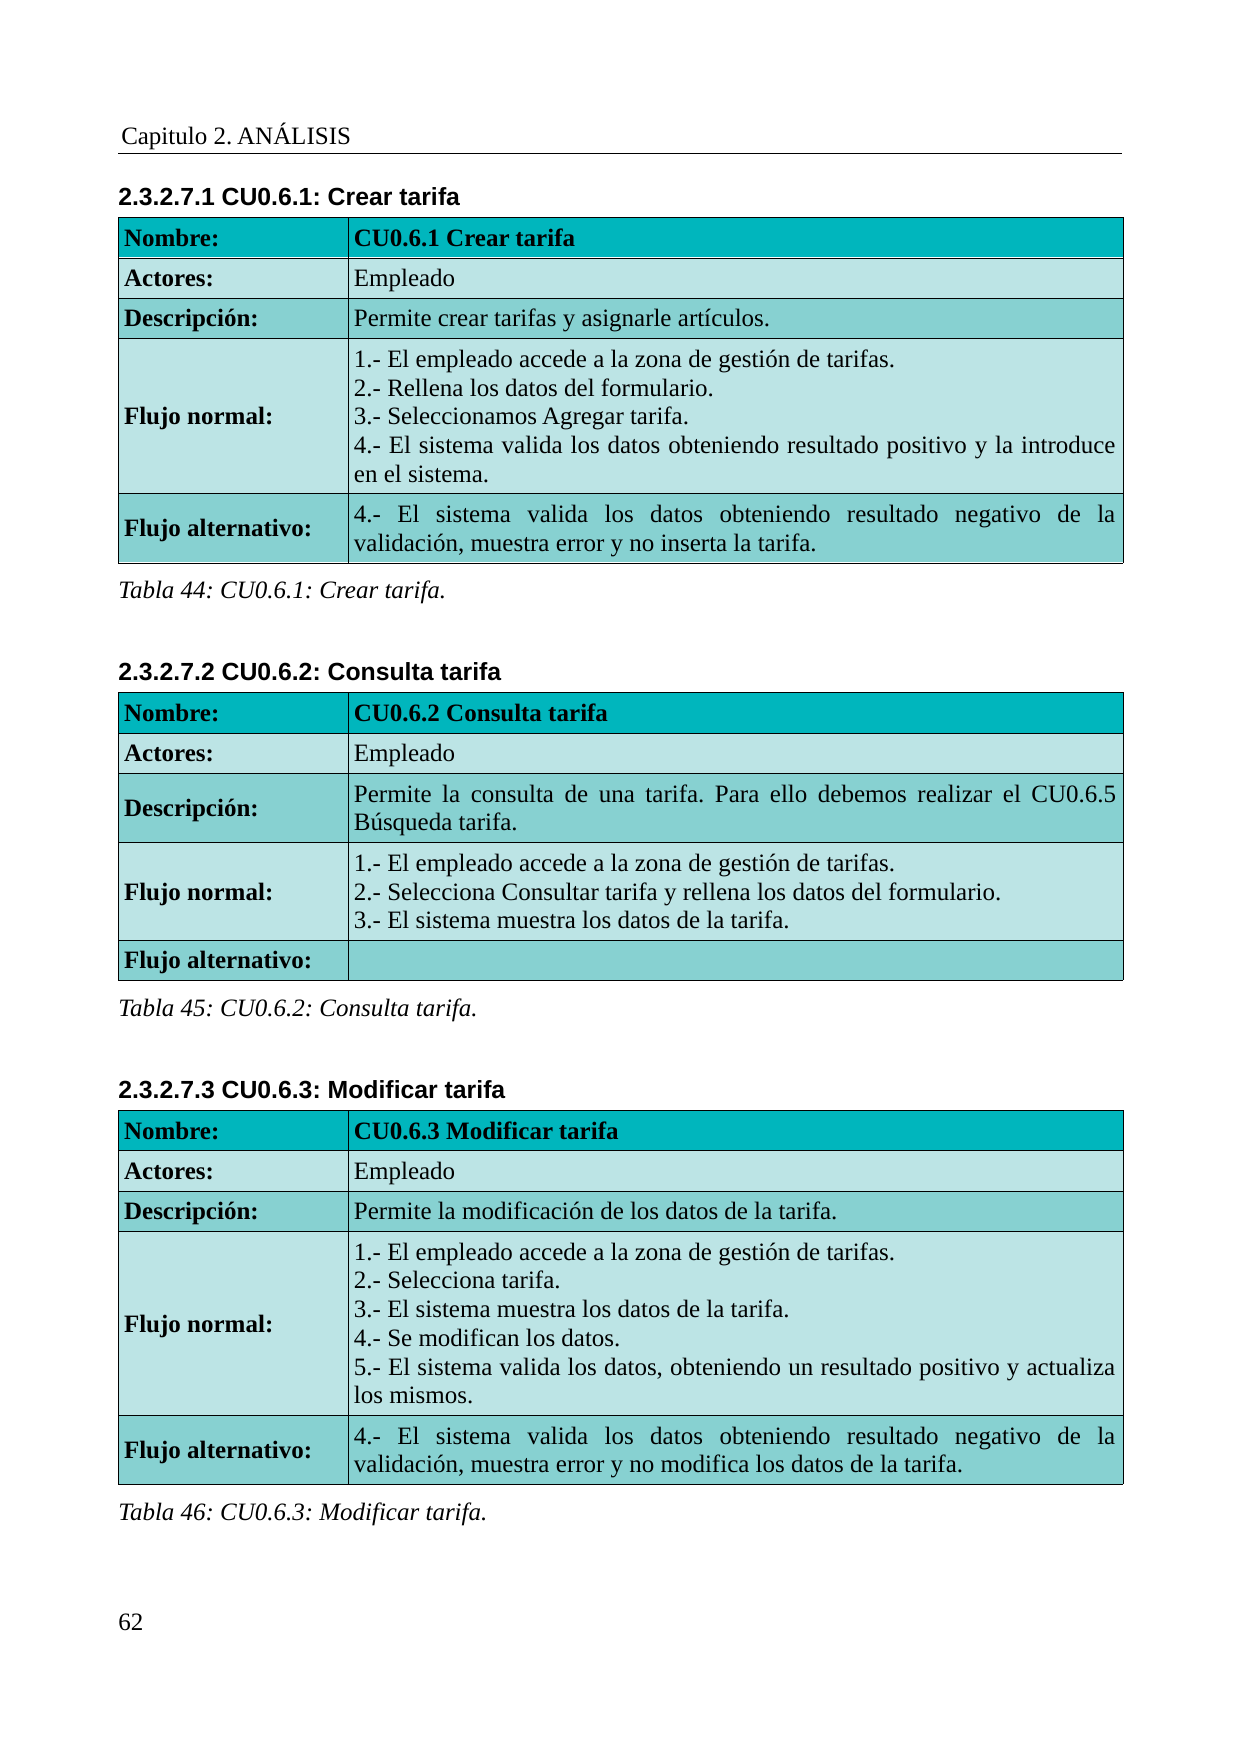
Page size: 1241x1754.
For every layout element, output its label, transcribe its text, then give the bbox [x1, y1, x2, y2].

table_cell 1.- El empleado accede a la zona de gestión de tarifas. 2.- Selecciona Consultar tarifa y rellena los datos del formulario. 3.- El sistema muestra los datos de la tarifa. [349, 843, 1123, 940]
table_cell Flujo normal: [119, 843, 348, 940]
table_cell Empleado [349, 259, 1123, 298]
table_cell 4.- El sistema valida los datos obteniendo resultado negativo de la validación, muestra error y no modifica los datos de la tarifa. [349, 1416, 1123, 1484]
text Tabla 46: CU0.6.3: Modificar tarifa. [118, 1497, 1122, 1525]
table_cell [349, 941, 1123, 980]
table_cell Empleado [349, 734, 1123, 773]
table_cell Permite la modificación de los datos de la tarifa. [349, 1192, 1123, 1231]
table_header Nombre: [119, 218, 348, 257]
table_cell Actores: [119, 259, 348, 298]
table_cell Actores: [119, 734, 348, 773]
text Tabla 44: CU0.6.1: Crear tarifa. [118, 575, 1122, 604]
table_cell Flujo normal: [119, 1232, 348, 1415]
table_cell Descripción: [119, 774, 348, 842]
table_cell 4.- El sistema valida los datos obteniendo resultado negativo de la validación, muestra error y no inserta la tarifa. [349, 494, 1123, 562]
table_cell Actores: [119, 1151, 348, 1191]
table_cell Permite crear tarifas y asignarle artículos. [349, 299, 1123, 338]
table_cell Empleado [349, 1151, 1123, 1191]
table_header Nombre: [119, 1111, 348, 1150]
table_cell Descripción: [119, 1192, 348, 1231]
table_cell 1.- El empleado accede a la zona de gestión de tarifas. 2.- Rellena los datos del formulario. 3.- Seleccionamos Agregar tarifa. 4.- El sistema valida los datos obteniendo resultado positivo y la introduce en el sistema. [349, 339, 1123, 493]
table_header CU0.6.2 Consulta tarifa [349, 693, 1123, 733]
table_cell Flujo alternativo: [119, 941, 348, 980]
table_cell Flujo alternativo: [119, 1416, 348, 1484]
table_cell 1.- El empleado accede a la zona de gestión de tarifas. 2.- Selecciona tarifa. 3.- El sistema muestra los datos de la tarifa. 4.- Se modifican los datos. 5.- El sistema valida los datos, obteniendo un resultado positivo y actualiza los mismos. [349, 1232, 1123, 1415]
subtitle 2.3.2.7.2 CU0.6.2: Consulta tarifa [118, 657, 1122, 686]
subtitle 2.3.2.7.1 CU0.6.1: Crear tarifa [118, 182, 1122, 211]
table_cell Flujo normal: [119, 339, 348, 493]
table_header CU0.6.1 Crear tarifa [349, 218, 1123, 257]
table_cell Descripción: [119, 299, 348, 338]
subtitle 2.3.2.7.3 CU0.6.3: Modificar tarifa [118, 1075, 1122, 1104]
table_cell Flujo alternativo: [119, 494, 348, 562]
text Tabla 45: CU0.6.2: Consulta tarifa. [118, 993, 1122, 1021]
table_cell Permite la consulta de una tarifa. Para ello debemos realizar el CU0.6.5 Búsqueda tarifa. [349, 774, 1123, 842]
table_header Nombre: [119, 693, 348, 733]
table_header CU0.6.3 Modificar tarifa [349, 1111, 1123, 1150]
